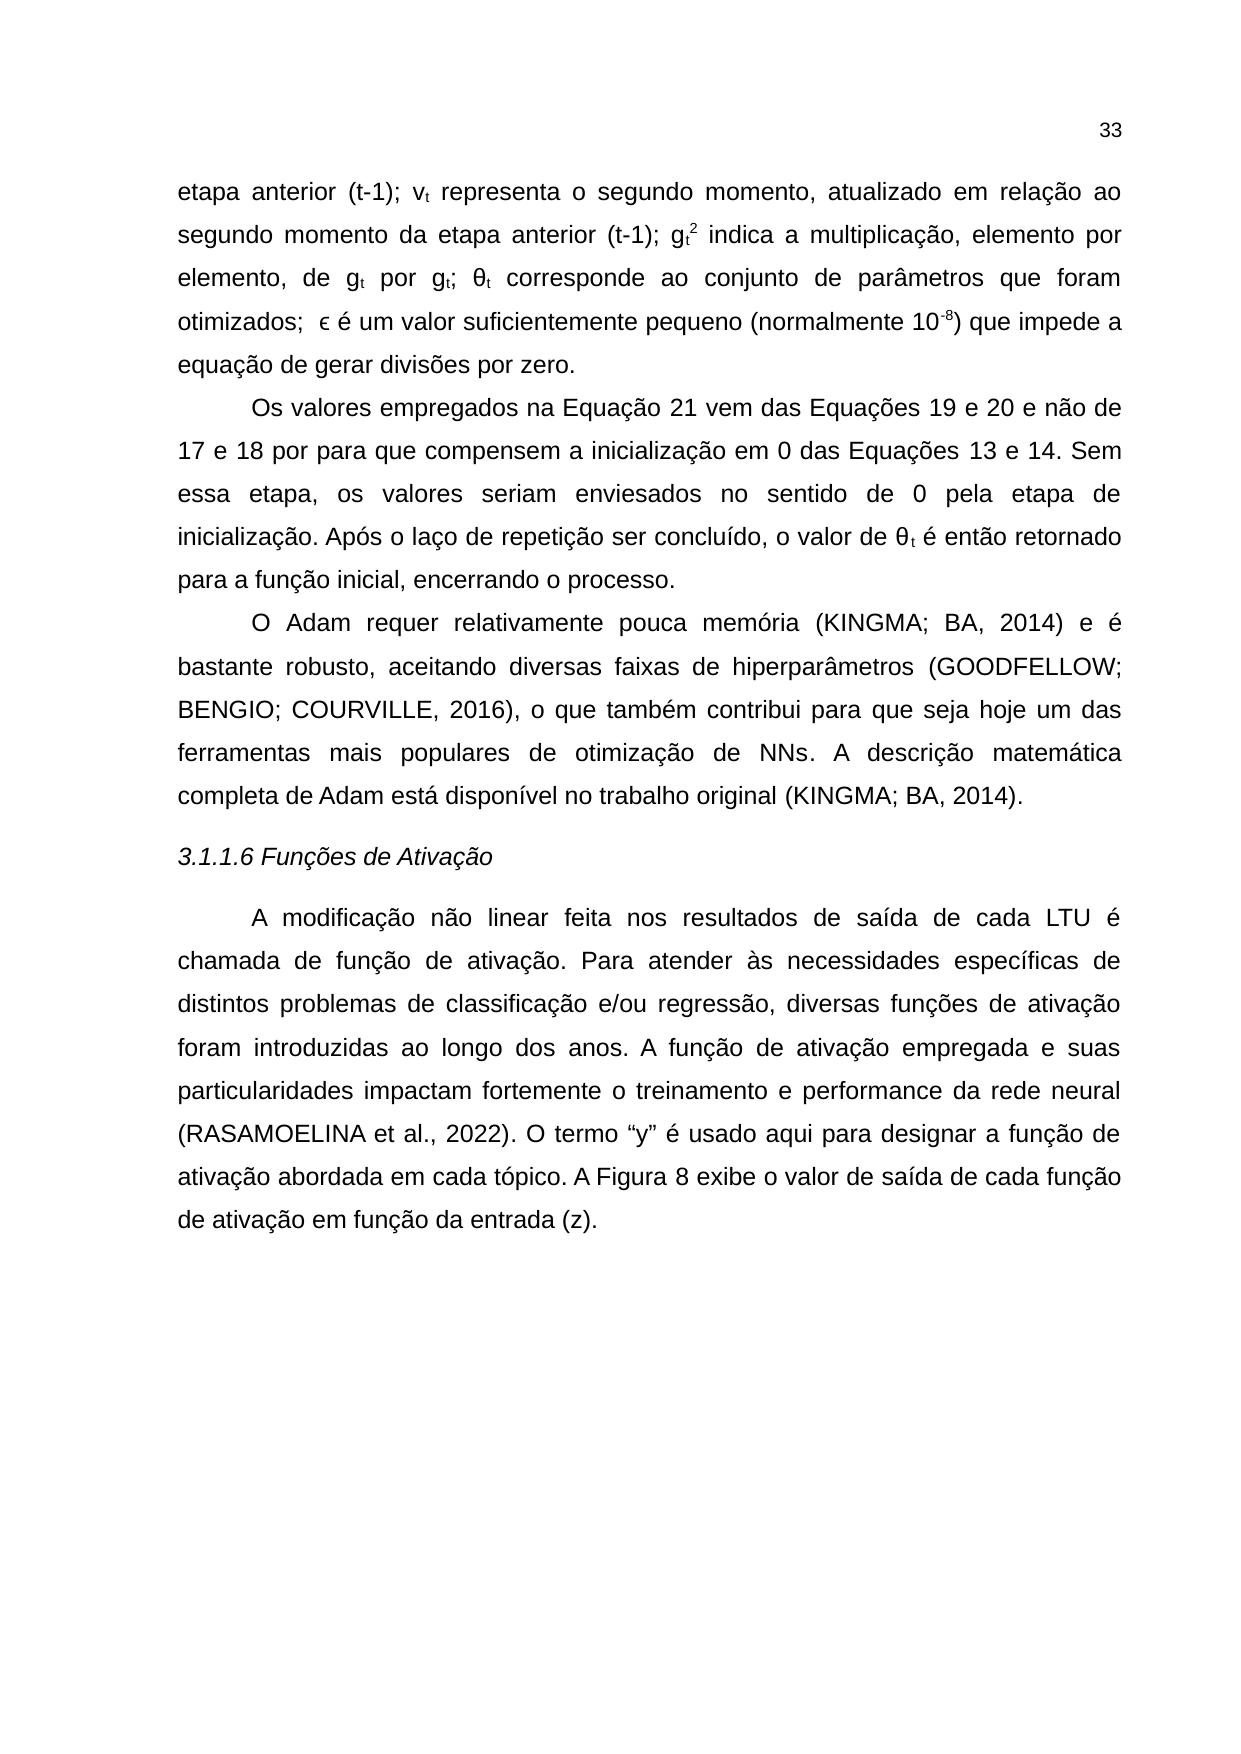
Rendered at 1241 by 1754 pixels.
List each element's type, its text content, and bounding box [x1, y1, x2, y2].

text Os valores empregados na Equação 21 vem das Equações 19 e 20 e não de 17 e 18 por para que compensem a inicialização em 0 das Equações 13 e 14. Sem essa etapa, os valores seriam enviesados no sentido de 0 pela etapa de inicialização. Após o laço de repetição ser concluído, o valor de θt é então retornado para a função inicial, encerrando o processo. [177, 393, 1122, 594]
text O Adam requer relativamente pouca memória (KINGMA; BA, 2014) e é bastante robusto, aceitando diversas faixas de hiperparâmetros (GOODFELLOW; BENGIO; COURVILLE, 2016), o que também contribui para que seja hoje um das ferramentas mais populares de otimização de NNs. A descrição matemática completa de Adam está disponível no trabalho original (KINGMA; BA, 2014). [177, 608, 1122, 809]
subtitle Funções de Ativação [177, 842, 1122, 871]
text etapa anterior (t-1); vt representa o segundo momento, atualizado em relação ao segundo momento da etapa anterior (t-1); gt2 indica a multiplicação, elemento por elemento, de gt por gt; θt corresponde ao conjunto de parâmetros que foram otimizados; ϵ é um valor suficientemente pequeno (normalmente 10-8) que impede a equação de gerar divisões por zero. [177, 177, 1122, 378]
text A modificação não linear feita nos resultados de saída de cada LTU é chamada de função de ativação. Para atender às necessidades específicas de distintos problemas de classificação e/ou regressão, diversas funções de ativação foram introduzidas ao longo dos anos. A função de ativação empregada e suas particularidades impactam fortemente o treinamento e performance da rede neural (RASAMOELINA et al., 2022). O termo “y” é usado aqui para designar a função de ativação abordada em cada tópico. A Figura 8 exibe o valor de saída de cada função de ativação em função da entrada (z). [177, 903, 1122, 1234]
